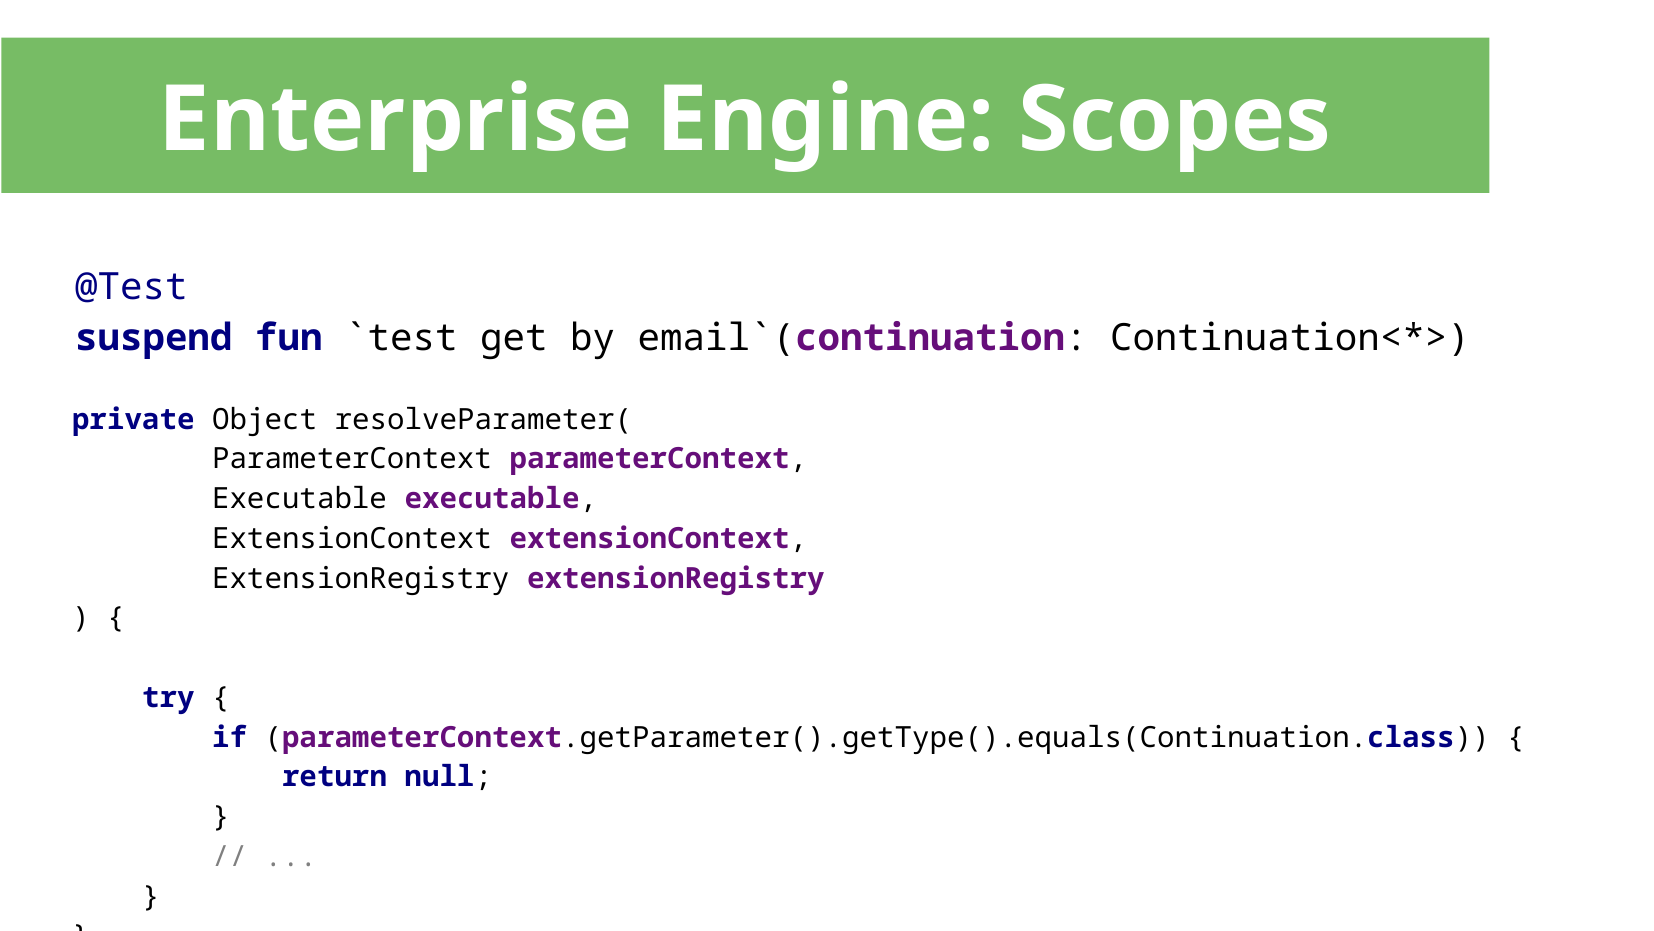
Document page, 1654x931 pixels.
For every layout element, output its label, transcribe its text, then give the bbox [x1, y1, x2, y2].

title Enterprise Engine: Scopes [1, 37, 1490, 193]
list @Test suspend fun `test get by email`(continuation: Continuation<*>) [75, 259, 1516, 373]
text_box private Object resolveParameter( ParameterContext parameterContext, Executable executable, ExtensionContext extensionContext, ExtensionRegistry extensionRegistry ) { try { if (parameterContext.getParameter().getType().equals(Continuation.class)) { return null; } // ... } } [57, 390, 1540, 896]
